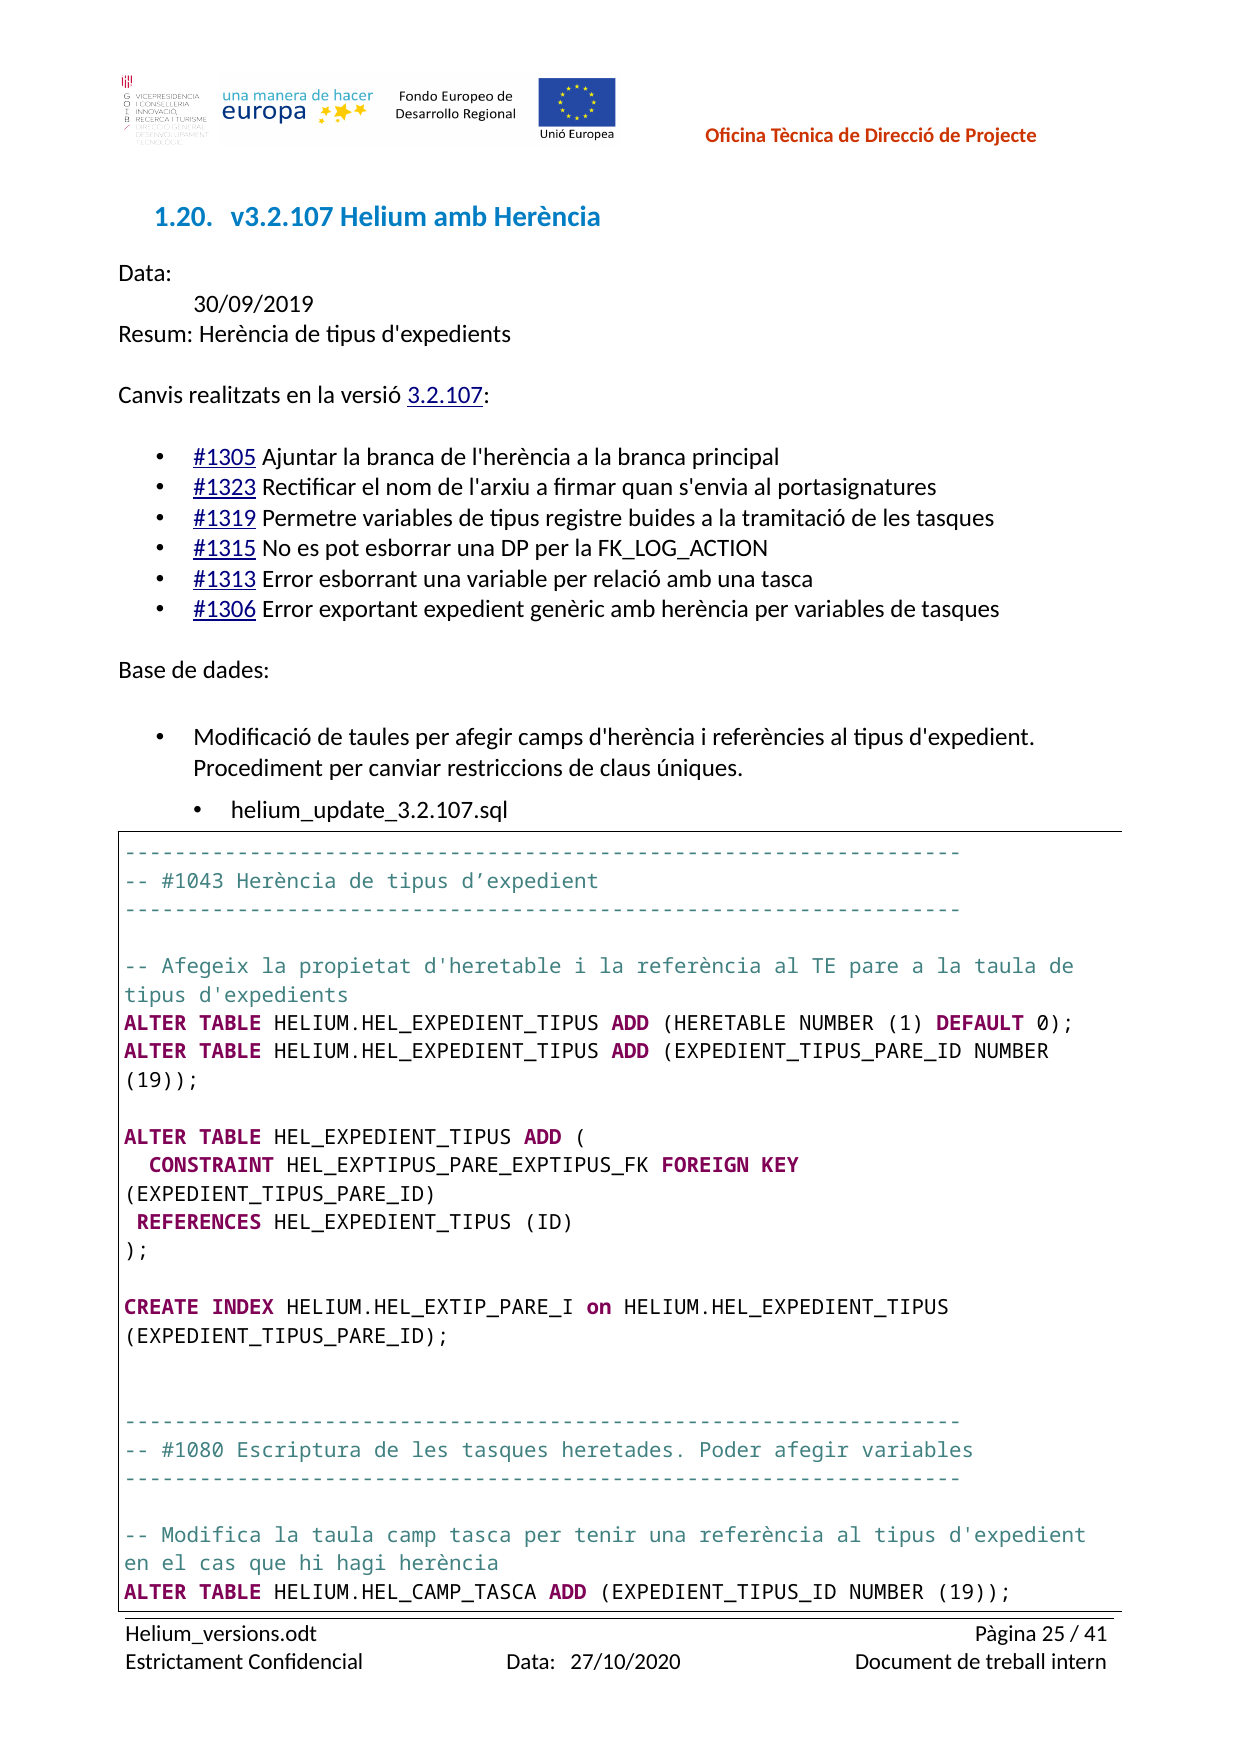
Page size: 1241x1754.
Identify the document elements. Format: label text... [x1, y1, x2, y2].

text Canvis realitzats en la versió 3.2.107: [118, 380, 1122, 410]
subtitle v3.2.107 Helium amb Herència [153, 198, 1122, 234]
list Modificació de taules per afegir camps d'herència i referències al tipus d'expedient. Procediment per canviar restriccions de claus úniques. [156, 721, 1122, 782]
picture [118, 73, 213, 147]
list #1315 No es pot esborrar una DP per la FK_LOG_ACTION [156, 532, 1122, 563]
text 30/09/2019 [118, 288, 1122, 319]
text Base de dades: [118, 654, 1122, 685]
list #1306 Error exportant expedient genèric amb herència per variables de tasques [156, 593, 1122, 624]
text Data: [118, 258, 1122, 288]
list #1305 Ajuntar la branca de l'herència a la branca principal [156, 441, 1122, 471]
list #1313 Error esborrant una variable per relació amb una tasca [156, 563, 1122, 593]
table_header ------------------------------------------------------------------- -- #1043 Herència de tipus d’expedient ------------------------------------------------------------------- -- Afegeix la propietat d'heretable i la referència al TE pare a la taula de tipus d'expedients ALTER TABLE HELIUM.HEL_EXPEDIENT_TIPUS ADD (HERETABLE NUMBER (1) DEFAULT 0); ALTER TABLE HELIUM.HEL_EXPEDIENT_TIPUS ADD (EXPEDIENT_TIPUS_PARE_ID NUMBER (19)); ALTER TABLE HEL_EXPEDIENT_TIPUS ADD ( CONSTRAINT HEL_EXPTIPUS_PARE_EXPTIPUS_FK FOREIGN KEY (EXPEDIENT_TIPUS_PARE_ID) REFERENCES HEL_EXPEDIENT_TIPUS (ID) ); CREATE INDEX HELIUM.HEL_EXTIP_PARE_I on HELIUM.HEL_EXPEDIENT_TIPUS (EXPEDIENT_TIPUS_PARE_ID); ------------------------------------------------------------------- -- #1080 Escriptura de les tasques heretades. Poder afegir variables ------------------------------------------------------------------- -- Modifica la taula camp tasca per tenir una referència al tipus d'expedient en el cas que hi hagi herència ALTER TABLE HELIUM.HEL_CAMP_TASCA ADD (EXPEDIENT_TIPUS_ID NUMBER (19)); [119, 832, 1122, 1611]
picture [219, 73, 621, 147]
list #1323 Rectificar el nom de l'arxiu a firmar quan s'envia al portasignatures [156, 471, 1122, 502]
text Resum: Herència de tipus d'expedients [118, 319, 1122, 349]
list helium_update_3.2.107.sql [193, 794, 1122, 825]
list #1319 Permetre variables de tipus registre buides a la tramitació de les tasques [156, 502, 1122, 532]
